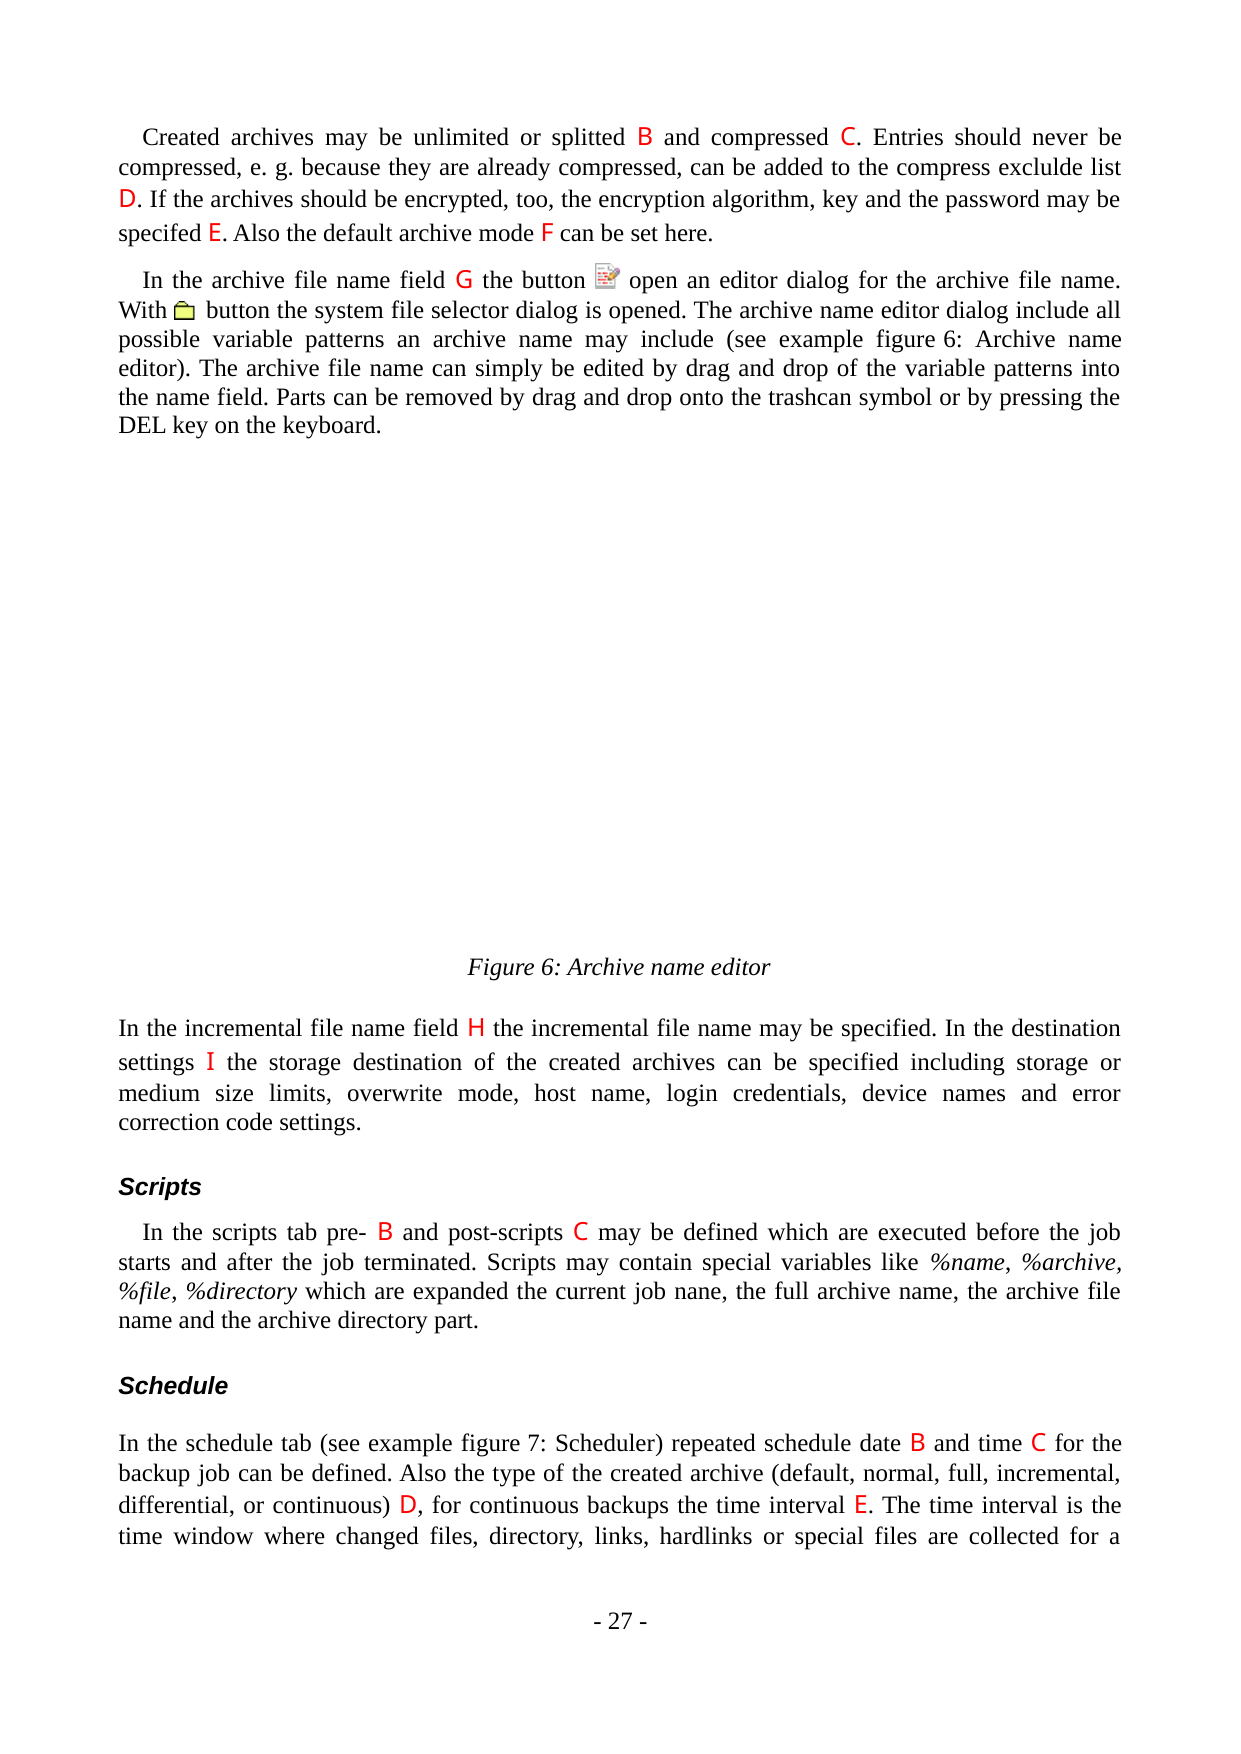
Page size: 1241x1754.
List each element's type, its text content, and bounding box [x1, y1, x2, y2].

text In the archive file name field G the button open an editor dialog for the archive file name. With button the system file selector dialog is opened. The archive name editor dialog include all possible variable patterns an archive name may include (see example figure 6: Archive name editor). The archive file name can simply be edited by drag and drop of the variable patterns into the name field. Parts can be removed by drag and drop onto the trashcan symbol or by pressing the DEL key on the keyboard. [118, 262, 1122, 439]
text In the schedule tab (see example figure 7: Scheduler) repeated schedule date B and time C for the backup job can be defined. Also the type of the created archive (default, normal, full, incremental, differential, or continuous) D, for continuous backups the time interval E. The time interval is the time window where changed files, directory, links, hardlinks or special files are collected for a [118, 1424, 1122, 1550]
text Created archives may be unlimited or splitted B and compressed C. Entries should never be compressed, e. g. because they are already compressed, can be added to the compress exclulde list D. If the archives should be encrypted, too, the encryption algorithm, key and the password may be specifed E. Also the default archive mode F can be set here. [118, 118, 1122, 249]
subtitle Scripts [118, 1172, 1122, 1201]
text In the incremental file name field H the incremental file name may be specified. In the destination settings I the storage destination of the created archives can be specified including storage or medium size limits, overwrite mode, host name, login credentials, device names and error correction code settings. [118, 464, 1122, 1135]
text In the scripts tab pre- B and post-scripts C may be defined which are executed before the job starts and after the job terminated. Scripts may contain special variables like %name, %archive, %file, %directory which are expanded the current job nane, the full archive name, the archive file name and the archive directory part. [118, 1213, 1122, 1334]
picture [595, 263, 621, 289]
subtitle Schedule [118, 1371, 1122, 1400]
picture [174, 301, 199, 320]
text Figure 6: Archive name editor [289, 488, 951, 980]
